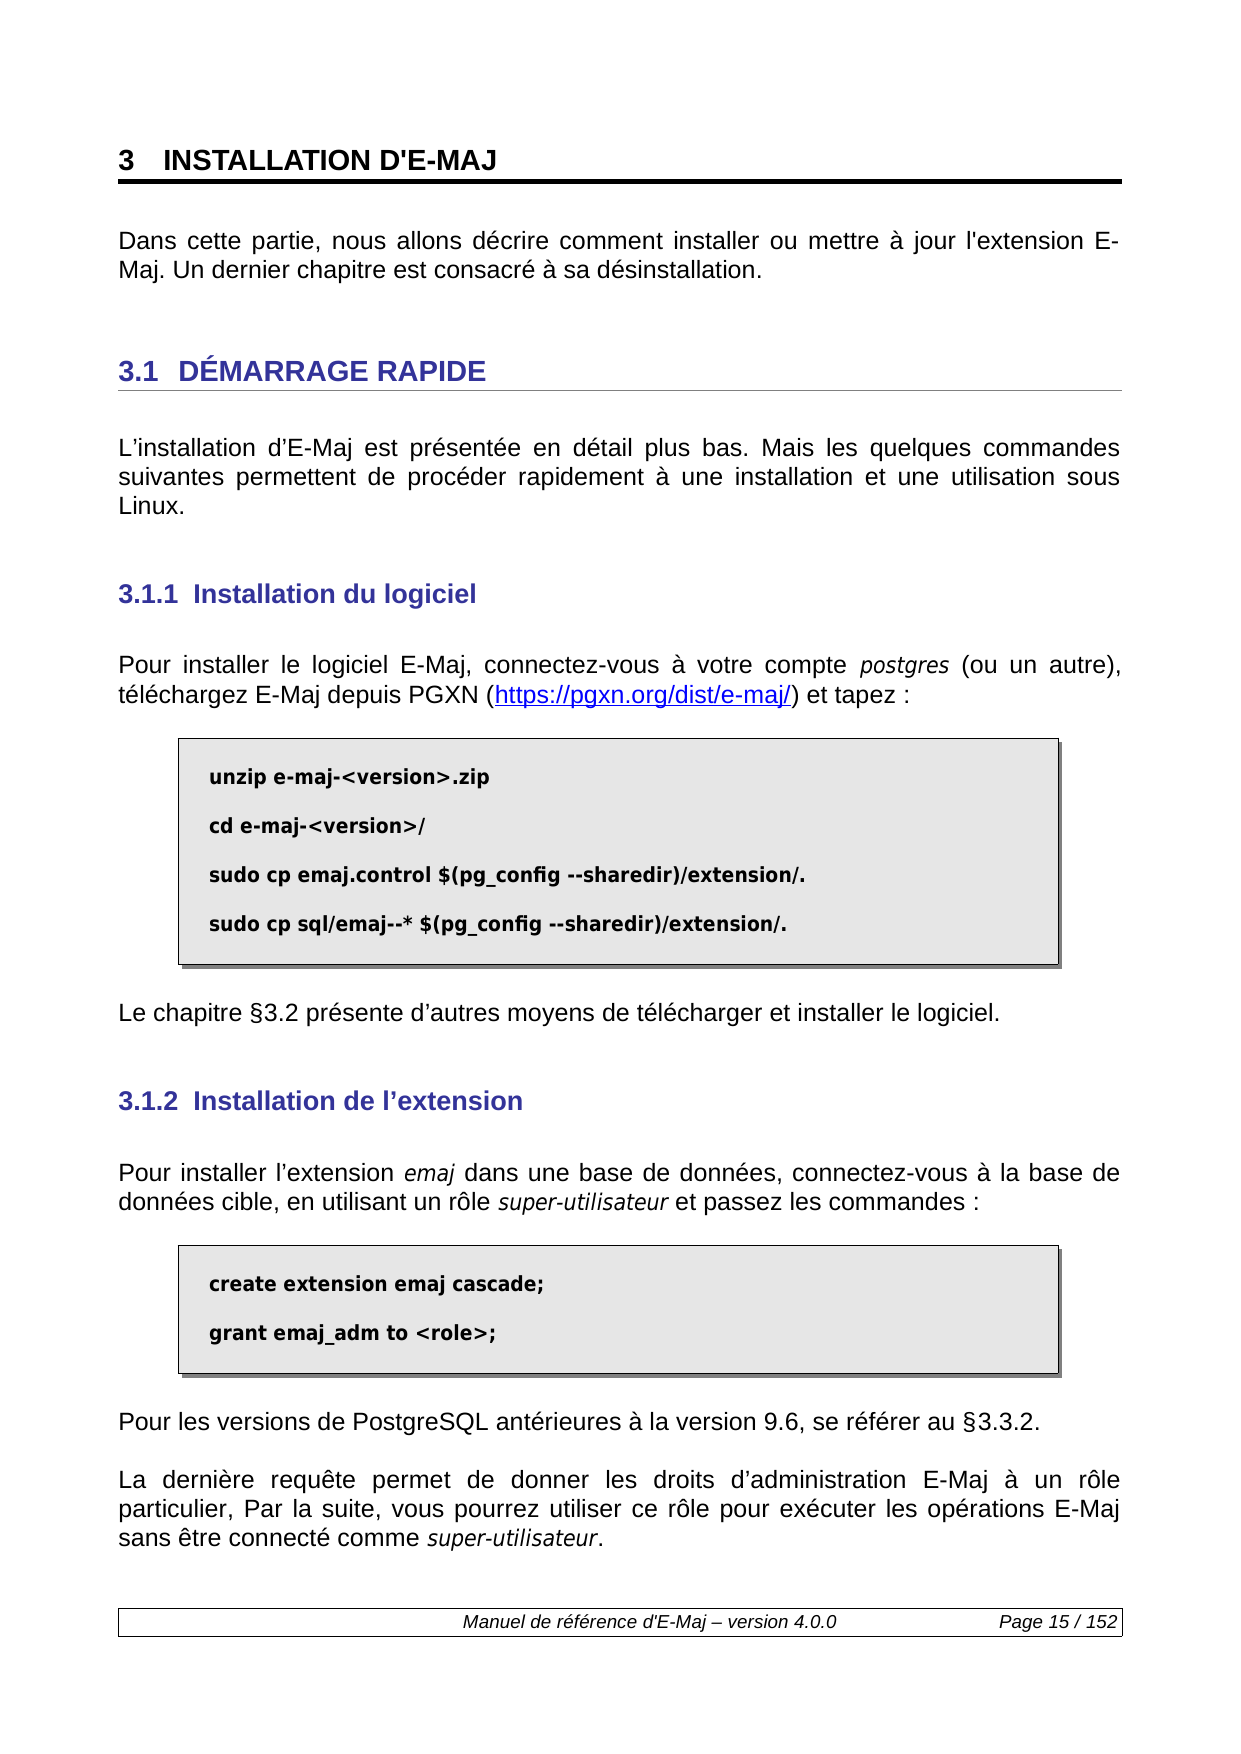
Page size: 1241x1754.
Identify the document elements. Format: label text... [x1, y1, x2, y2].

text Pour installer le logiciel E-Maj, connectez-vous à votre compte postgres (ou un autre), téléchargez E-Maj depuis PGXN (https://pgxn.org/dist/e-maj/) et tapez : [118, 650, 1122, 708]
text Le chapitre §3.2 présente d’autres moyens de télécharger et installer le logiciel. [118, 998, 1122, 1027]
text sudo cp emaj.control $(pg_config --sharedir)/extension/. [179, 860, 1058, 884]
subtitle Démarrage rapide [118, 354, 1122, 390]
text La dernière requête permet de donner les droits d’administration E-Maj à un rôle particulier, Par la suite, vous pourrez utiliser ce rôle pour exécuter les opérations E-Maj sans être connecté comme super-utilisateur. [118, 1465, 1122, 1552]
text Pour les versions de PostgreSQL antérieures à la version 9.6, se référer au §3.3.2. [118, 1407, 1122, 1436]
text sudo cp sql/emaj--* $(pg_config --sharedir)/extension/. [179, 909, 1058, 933]
subtitle Installation d'E-Maj [118, 143, 1122, 179]
text cd e-maj-<version>/ [179, 811, 1058, 836]
text Dans cette partie, nous allons décrire comment installer ou mettre à jour l'extension E-Maj. Un dernier chapitre est consacré à sa désinstallation. [118, 226, 1122, 284]
text Pour installer l’extension emaj dans une base de données, connectez-vous à la base de données cible, en utilisant un rôle super-utilisateur et passez les commandes : [118, 1157, 1122, 1216]
text unzip e-maj-<version>.zip [179, 762, 1058, 787]
text create extension emaj cascade; [179, 1269, 1058, 1294]
subtitle Installation du logiciel [118, 578, 1122, 609]
subtitle Installation de l’extension [118, 1085, 1122, 1116]
text L’installation d’E-Maj est présentée en détail plus bas. Mais les quelques commandes suivantes permettent de procéder rapidement à une installation et une utilisation sous Linux. [118, 432, 1122, 520]
text grant emaj_adm to <role>; [179, 1318, 1058, 1343]
